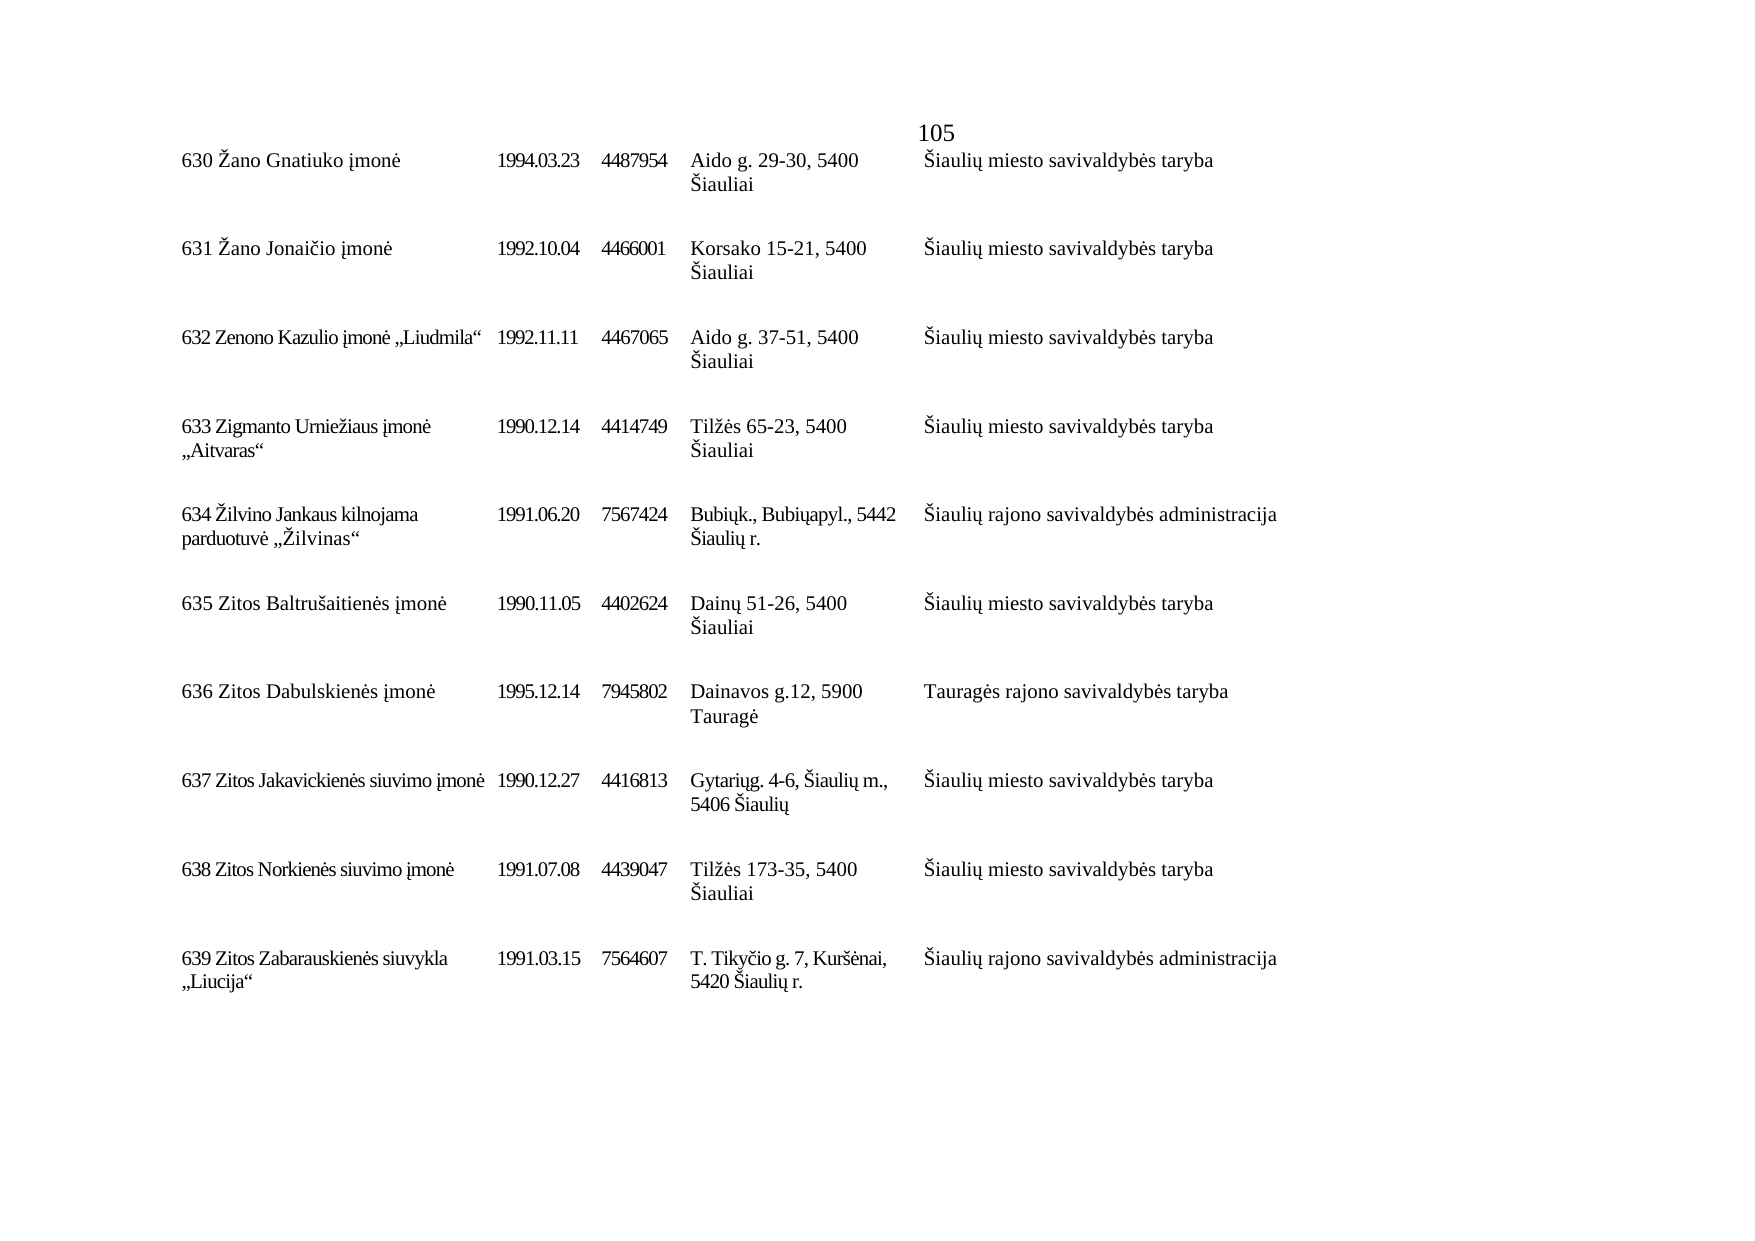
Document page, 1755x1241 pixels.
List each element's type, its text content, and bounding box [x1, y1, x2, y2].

table_cell [1298, 414, 1595, 502]
table_cell 1991.03.15 [493, 945, 597, 1034]
table_cell Aido g. 37-51, 5400 Šiauliai [686, 325, 919, 413]
table_cell 1994.03.23 [493, 148, 597, 236]
table_cell 4416813 [597, 768, 686, 857]
table_cell Dainų 51-26, 5400 Šiauliai [686, 591, 919, 679]
table_cell 4414749 [597, 414, 686, 502]
table_cell 1991.07.08 [493, 857, 597, 945]
table_cell [1298, 325, 1595, 413]
table_cell Šiaulių miesto savivaldybės taryba [920, 414, 1298, 502]
table_cell Šiaulių rajono savivaldybės administracija [920, 502, 1298, 591]
table_cell 1990.12.14 [493, 414, 597, 502]
table_cell T. Tikyčio g. 7, Kuršėnai, 5420 Šiaulių r. [686, 945, 919, 1034]
table_cell 638 Zitos Norkienės siuvimo įmonė [177, 857, 492, 945]
table_cell Korsako 15-21, 5400 Šiauliai [686, 236, 919, 325]
table_cell 639 Zitos Zabarauskienės siuvykla „Liucija“ [177, 945, 492, 1034]
table_cell Šiaulių miesto savivaldybės taryba [920, 148, 1298, 236]
table_cell [1298, 591, 1595, 679]
table_cell 4467065 [597, 325, 686, 413]
table_cell 7567424 [597, 502, 686, 591]
table_cell [1298, 236, 1595, 325]
table_cell Šiaulių miesto savivaldybės taryba [920, 325, 1298, 413]
table_cell 1991.06.20 [493, 502, 597, 591]
table_cell 631 Žano Jonaičio įmonė [177, 236, 492, 325]
table_cell Šiaulių miesto savivaldybės taryba [920, 591, 1298, 679]
table_cell 4487954 [597, 148, 686, 236]
table_cell [1298, 502, 1595, 591]
table_cell Šiaulių miesto savivaldybės taryba [920, 768, 1298, 857]
table_cell Tilžės 65-23, 5400 Šiauliai [686, 414, 919, 502]
table_cell 637 Zitos Jakavickienės siuvimo įmonė [177, 768, 492, 857]
table_cell 633 Zigmanto Urniežiaus įmonė „Aitvaras“ [177, 414, 492, 502]
table_cell 1992.10.04 [493, 236, 597, 325]
table_cell 632 Zenono Kazulio įmonė „Liudmila“ [177, 325, 492, 413]
table_cell Šiaulių miesto savivaldybės taryba [920, 236, 1298, 325]
table_cell 635 Zitos Baltrušaitienės įmonė [177, 591, 492, 679]
table_cell 7564607 [597, 945, 686, 1034]
table_cell [1298, 857, 1595, 945]
table_cell [1298, 148, 1595, 236]
table_cell 630 Žano Gnatiuko įmonė [177, 148, 492, 236]
table_cell Tilžės 173-35, 5400 Šiauliai [686, 857, 919, 945]
table_cell Šiaulių rajono savivaldybės administracija [920, 945, 1298, 1034]
table_cell 1995.12.14 [493, 680, 597, 768]
table_cell [1298, 945, 1595, 1034]
table_cell Gytariųg. 4-6, Šiaulių m., 5406 Šiaulių [686, 768, 919, 857]
table_cell 4402624 [597, 591, 686, 679]
table_cell Tauragės rajono savivaldybės taryba [920, 680, 1298, 768]
table_cell Aido g. 29-30, 5400 Šiauliai [686, 148, 919, 236]
table_cell [1298, 768, 1595, 857]
table_cell 7945802 [597, 680, 686, 768]
table_cell Šiaulių miesto savivaldybės taryba [920, 857, 1298, 945]
table_cell 634 Žilvino Jankaus kilnojama parduotuvė „Žilvinas“ [177, 502, 492, 591]
table_cell [1298, 680, 1595, 768]
table_cell 4466001 [597, 236, 686, 325]
table_cell 1992.11.11 [493, 325, 597, 413]
table_cell 4439047 [597, 857, 686, 945]
table_cell 636 Zitos Dabulskienės įmonė [177, 680, 492, 768]
table_cell 1990.11.05 [493, 591, 597, 679]
table_cell 1990.12.27 [493, 768, 597, 857]
table_cell Dainavos g.12, 5900 Tauragė [686, 680, 919, 768]
table_cell Bubiųk., Bubiųapyl., 5442 Šiaulių r. [686, 502, 919, 591]
